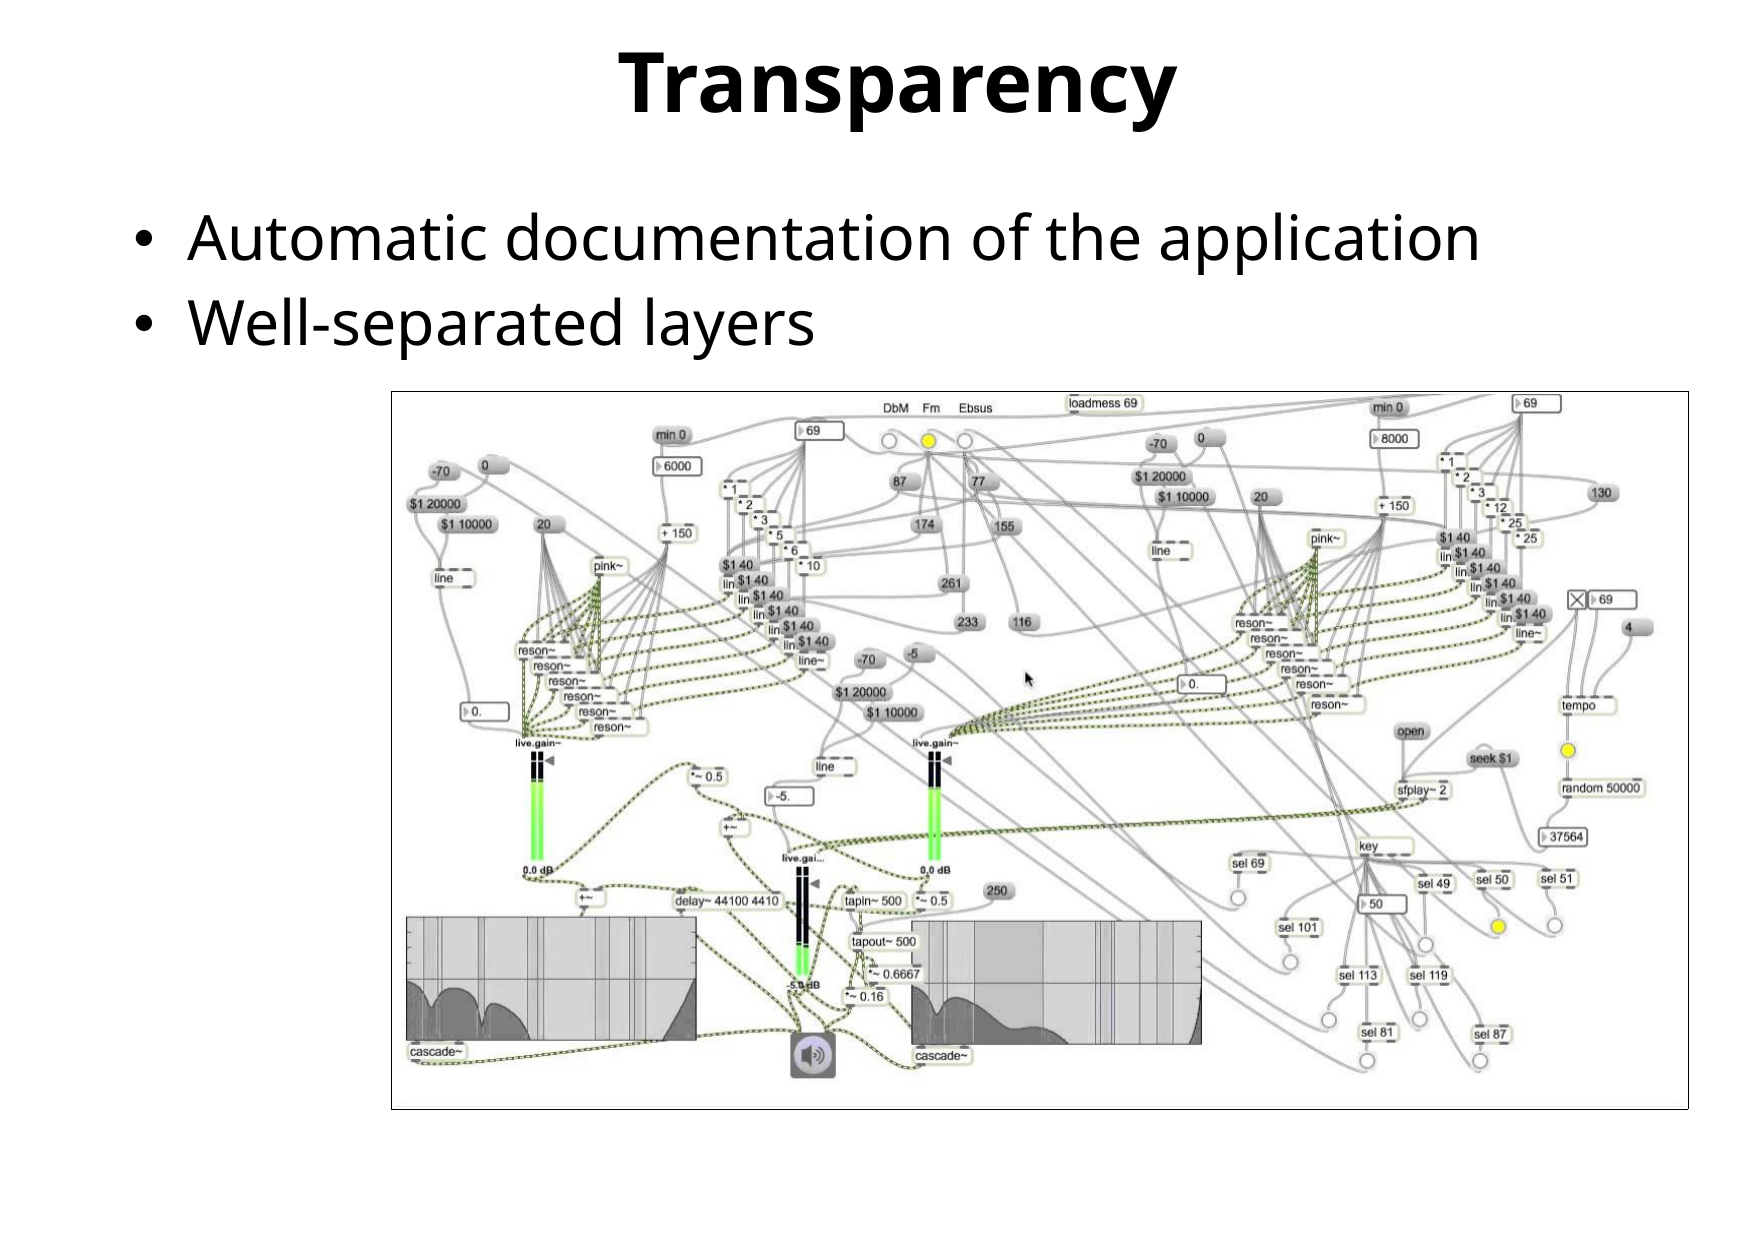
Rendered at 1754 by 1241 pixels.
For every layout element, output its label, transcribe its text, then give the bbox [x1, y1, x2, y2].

text Transparency [96, 23, 1699, 137]
list Well-separated layers [133, 279, 1699, 364]
picture [394, 394, 1685, 1107]
list [392, 392, 1688, 1109]
list Automatic documentation of the application [133, 194, 1699, 279]
